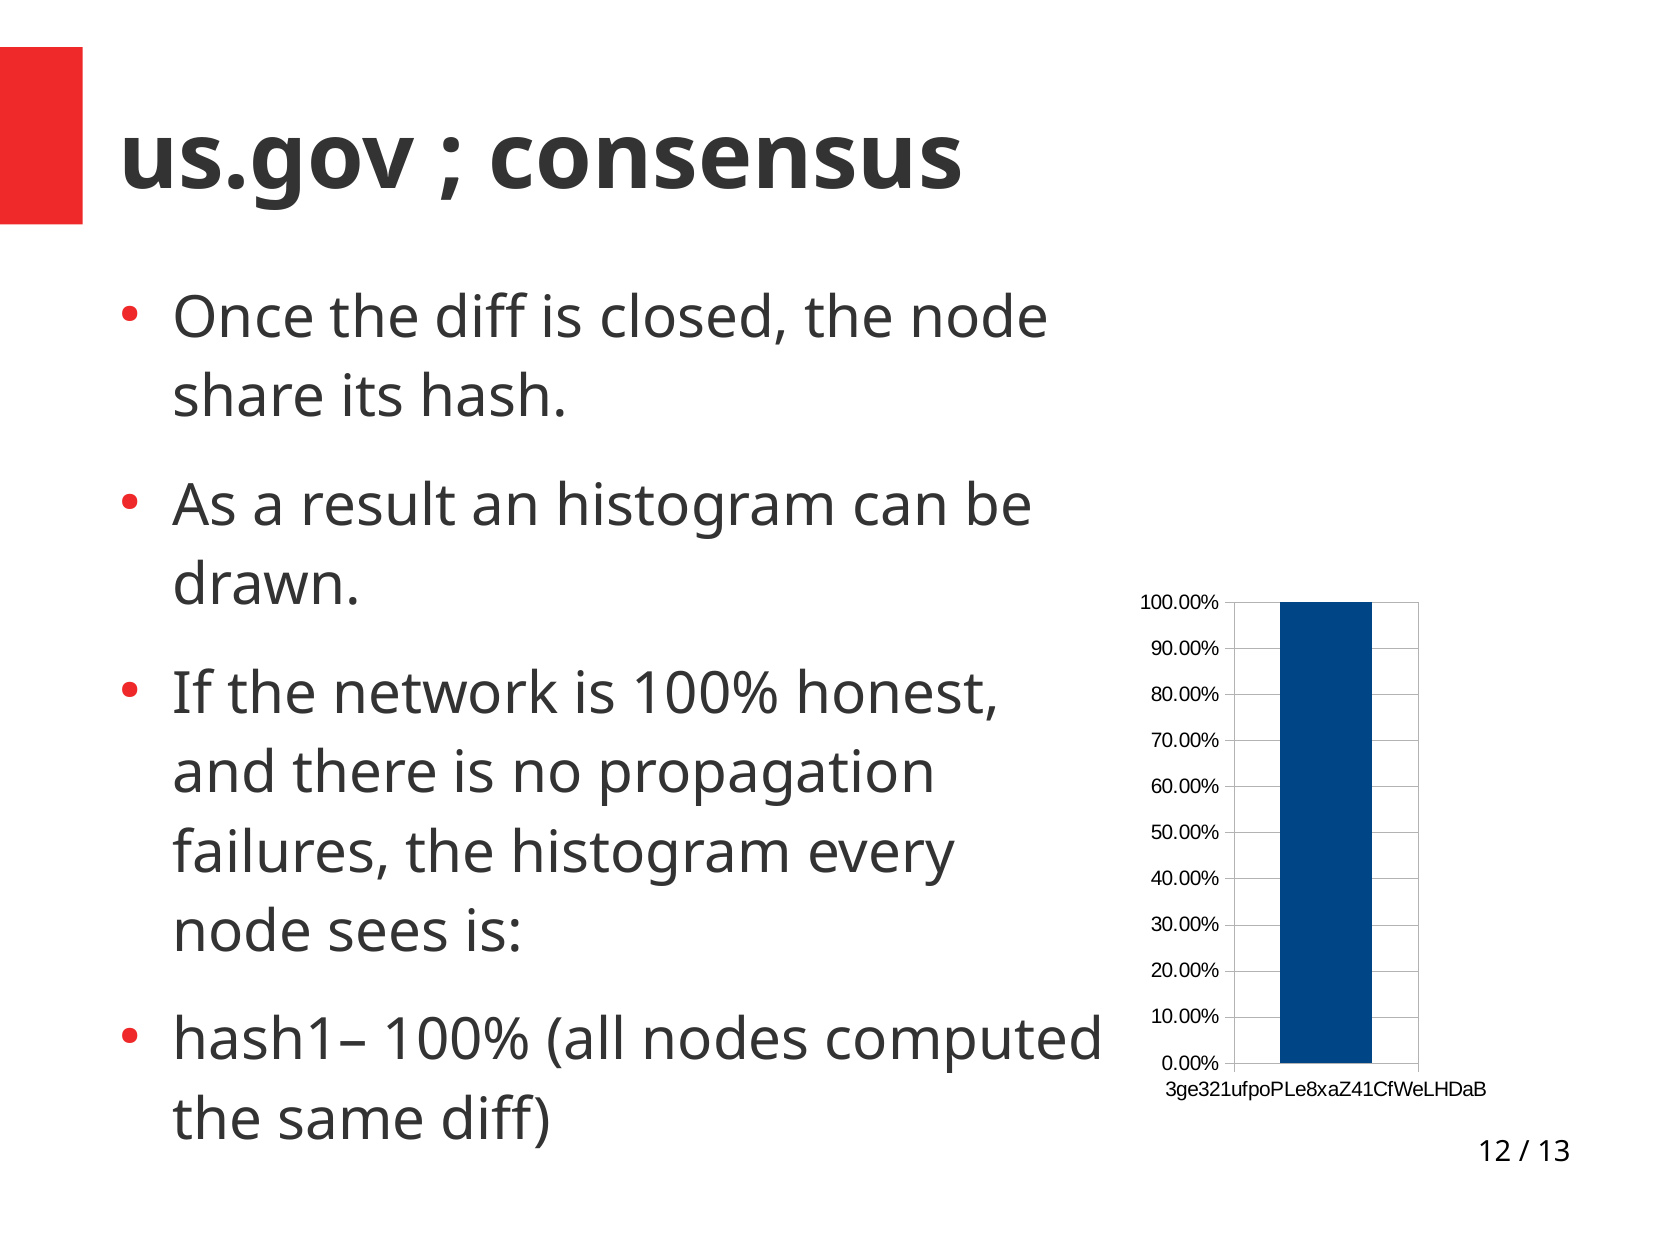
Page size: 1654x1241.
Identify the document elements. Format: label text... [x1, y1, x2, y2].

list Once the diff is closed, the node share its hash. As a result an histogram can be drawn. If the network is 100% honest, and there is no propagation failures, the histogram every node sees is: hash1– 100% (all nodes computed the same diff) [101, 275, 1106, 995]
title us.gov ; consensus [118, 49, 1571, 257]
picture [1139, 590, 1501, 1102]
